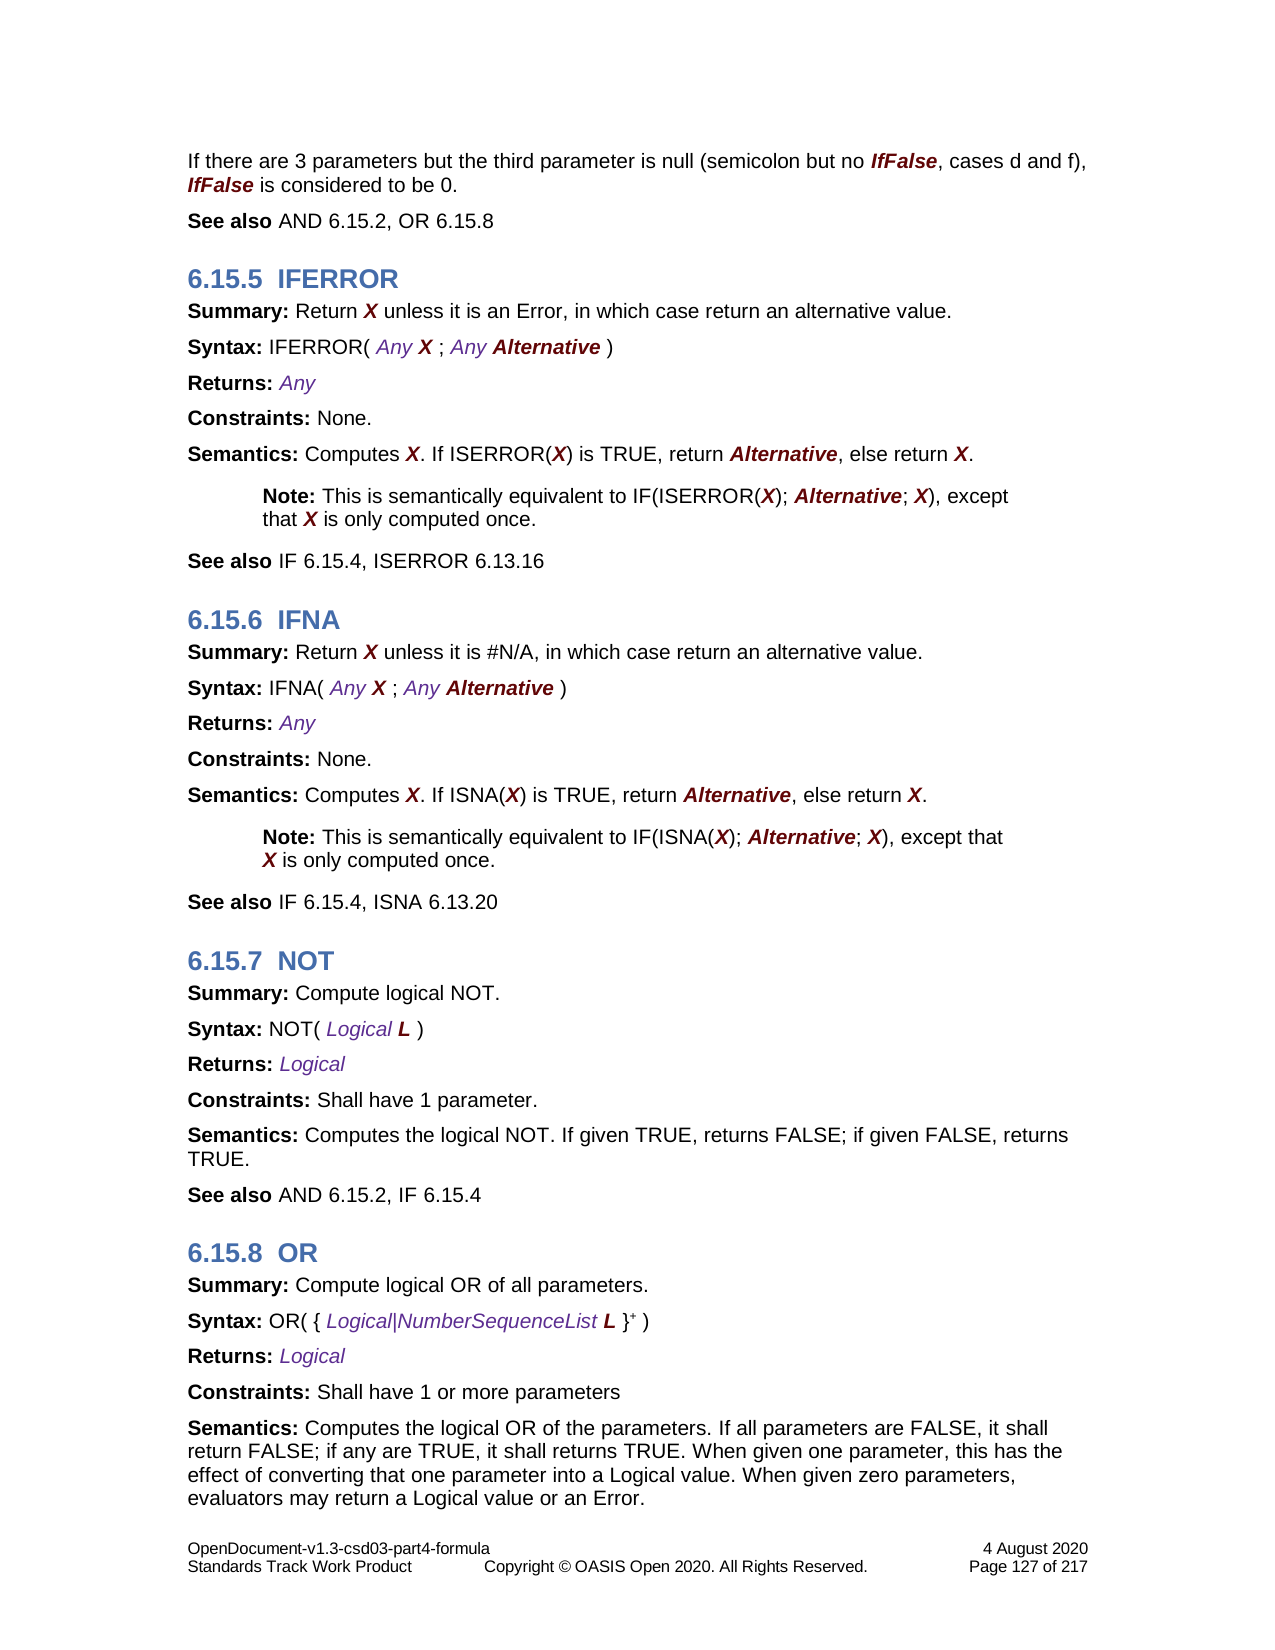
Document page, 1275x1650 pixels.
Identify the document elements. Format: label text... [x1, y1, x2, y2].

text Syntax: IFERROR( Any X ; Any Alternative ) [187, 335, 1088, 359]
text Returns: Any [187, 712, 1088, 735]
text Semantics: Computes X. If ISNA(X) is TRUE, return Alternative, else return X. [187, 783, 1088, 807]
text Constraints: None. [187, 407, 1088, 430]
text See also AND 6.15.2, OR 6.15.8 [187, 209, 1088, 233]
text Returns: Any [187, 371, 1088, 394]
text Returns: Logical [187, 1345, 1088, 1368]
text Summary: Compute logical OR of all parameters. [187, 1274, 1088, 1297]
text Returns: Logical [187, 1053, 1088, 1076]
text Summary: Return X unless it is an Error, in which case return an alternative value. [187, 300, 1088, 323]
text Semantics: Computes the logical NOT. If given TRUE, returns FALSE; if given FALSE, returns TRUE. [187, 1124, 1088, 1171]
text If there are 3 parameters but the third parameter is null (semicolon but no IfFalse, cases d and f), IfFalse is considered to be 0. [187, 150, 1088, 197]
text Note: This is semantically equivalent to IF(ISNA(X); Alternative; X), except that X is only computed once. [262, 825, 1013, 872]
text Constraints: None. [187, 747, 1088, 771]
text See also IF 6.15.4, ISERROR 6.13.16 [187, 550, 1088, 573]
text Syntax: OR( { Logical|NumberSequenceList L }+ ) [187, 1309, 1088, 1333]
text Syntax: IFNA( Any X ; Any Alternative ) [187, 676, 1088, 700]
subtitle IFNA [187, 604, 1088, 634]
subtitle NOT [187, 945, 1088, 975]
text Summary: Compute logical NOT. [187, 981, 1088, 1005]
text See also AND 6.15.2, IF 6.15.4 [187, 1183, 1088, 1207]
subtitle OR [187, 1238, 1088, 1268]
subtitle IFERROR [187, 264, 1088, 294]
text Semantics: Computes X. If ISERROR(X) is TRUE, return Alternative, else return X. [187, 442, 1088, 466]
text Semantics: Computes the logical OR of the parameters. If all parameters are FALSE, it shall return FALSE; if any are TRUE, it shall returns TRUE. When given one parameter, this has the effect of converting that one parameter into a Logical value. When given zero parameters, evaluators may return a Logical value or an Error. [187, 1416, 1088, 1510]
text See also IF 6.15.4, ISNA 6.13.20 [187, 891, 1088, 914]
text Note: This is semantically equivalent to IF(ISERROR(X); Alternative; X), except that X is only computed once. [262, 484, 1013, 531]
text Syntax: NOT( Logical L ) [187, 1017, 1088, 1041]
text Constraints: Shall have 1 parameter. [187, 1088, 1088, 1112]
text Constraints: Shall have 1 or more parameters [187, 1381, 1088, 1404]
text Summary: Return X unless it is #N/A, in which case return an alternative value. [187, 641, 1088, 664]
